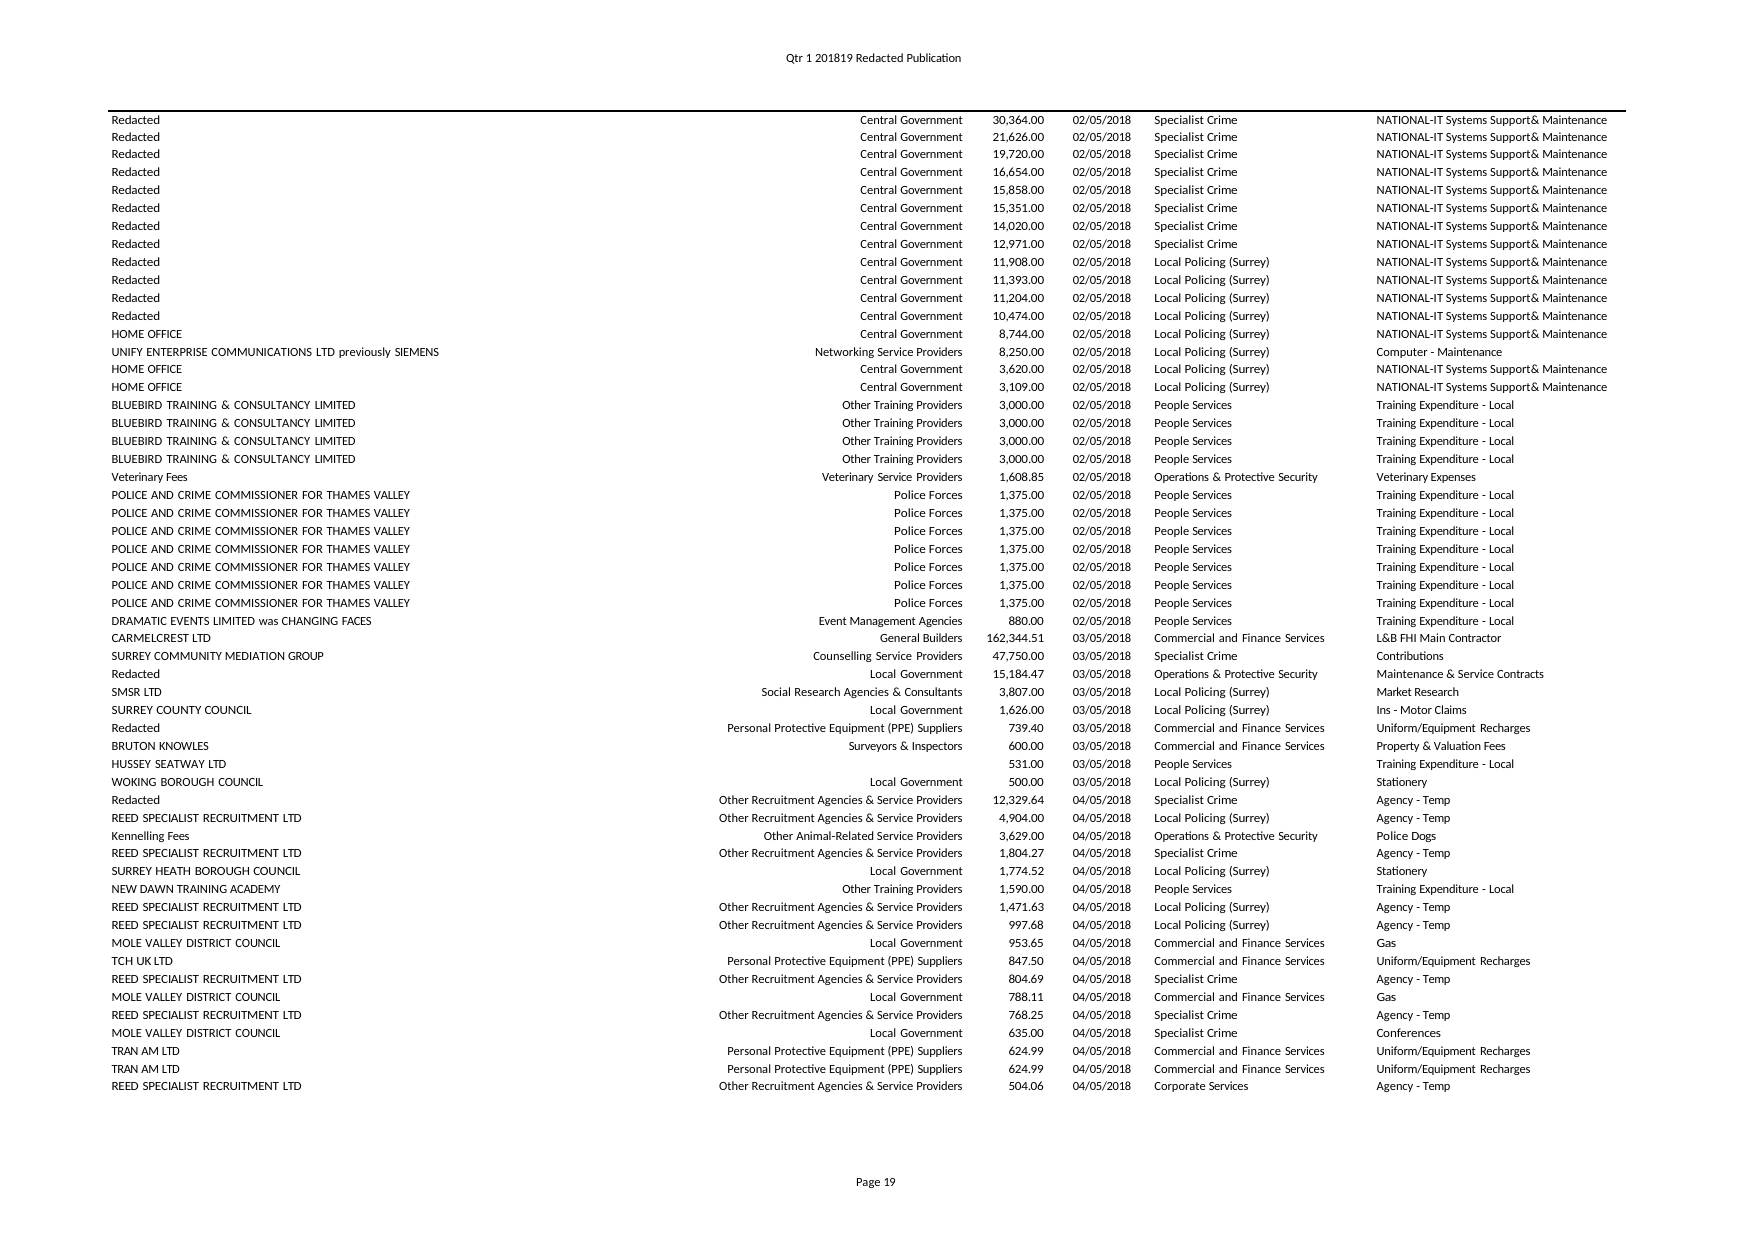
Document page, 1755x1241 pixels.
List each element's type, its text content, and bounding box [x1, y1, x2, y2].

table_cell 03/05/2018 [1050, 666, 1151, 683]
table_cell 3,000.00 [965, 415, 1050, 433]
table_cell POLICE AND CRIME COMMISSIONER FOR THAMES VALLEY [108, 540, 673, 558]
table_cell 04/05/2018 [1050, 1060, 1151, 1078]
table_cell TCH UK LTD [108, 953, 673, 970]
table_cell 02/05/2018 [1050, 164, 1151, 182]
table_cell Stationery [1373, 863, 1626, 881]
table_cell MOLE VALLEY DISTRICT COUNCIL [108, 988, 673, 1006]
table_cell Other Animal-Related Service Providers [673, 827, 964, 845]
table_cell Redacted [108, 666, 673, 683]
table_cell 1,375.00 [965, 540, 1050, 558]
table_cell Local Policing (Surrey) [1151, 253, 1373, 271]
table_cell POLICE AND CRIME COMMISSIONER FOR THAMES VALLEY [108, 486, 673, 504]
table_cell 1,375.00 [965, 558, 1050, 576]
table_cell 03/05/2018 [1050, 719, 1151, 737]
table_cell 1,471.63 [965, 899, 1050, 916]
table_cell Agency - Temp [1373, 1078, 1626, 1095]
table_cell Specialist Crime [1151, 128, 1373, 146]
table_cell 04/05/2018 [1050, 935, 1151, 952]
table_cell SMSR LTD [108, 684, 673, 701]
table_cell 03/05/2018 [1050, 755, 1151, 773]
table_cell Operations & Protective Security [1151, 827, 1373, 845]
table_cell Local Government [673, 988, 964, 1006]
table_cell DRAMATIC EVENTS LIMITED was CHANGING FACES [108, 612, 673, 630]
table_cell Training Expenditure - Local [1373, 594, 1626, 612]
table_cell 788.11 [965, 988, 1050, 1006]
table_cell REED SPECIALIST RECRUITMENT LTD [108, 916, 673, 934]
table_cell Other Recruitment Agencies & Service Providers [673, 1006, 964, 1024]
table_cell 8,250.00 [965, 343, 1050, 361]
table_cell Contributions [1373, 648, 1626, 666]
table_cell Local Policing (Surrey) [1151, 361, 1373, 379]
table_cell 02/05/2018 [1050, 289, 1151, 307]
table_cell 635.00 [965, 1024, 1050, 1042]
table_cell 02/05/2018 [1050, 576, 1151, 594]
table_cell Agency - Temp [1373, 1006, 1626, 1024]
table_cell NATIONAL-IT Systems Support& Maintenance [1373, 361, 1626, 379]
table_cell People Services [1151, 433, 1373, 451]
table_cell Local Policing (Surrey) [1151, 271, 1373, 289]
table_cell Central Government [673, 289, 964, 307]
table_cell 02/05/2018 [1050, 253, 1151, 271]
table_cell Local Government [673, 1024, 964, 1042]
table_cell Personal Protective Equipment (PPE) Suppliers [673, 1042, 964, 1060]
table_cell 10,474.00 [965, 307, 1050, 325]
table_cell 04/05/2018 [1050, 791, 1151, 809]
table_cell 880.00 [965, 612, 1050, 630]
table_cell 504.06 [965, 1078, 1050, 1095]
table_cell Property & Valuation Fees [1373, 737, 1626, 755]
table_cell Central Government [673, 182, 964, 199]
table_cell Central Government [673, 253, 964, 271]
table_cell REED SPECIALIST RECRUITMENT LTD [108, 899, 673, 916]
table_cell Central Government [673, 146, 964, 164]
table_cell Local Policing (Surrey) [1151, 701, 1373, 719]
table_cell People Services [1151, 594, 1373, 612]
table_cell Police Forces [673, 558, 964, 576]
table_cell Training Expenditure - Local [1373, 612, 1626, 630]
table_cell People Services [1151, 451, 1373, 468]
table_cell Local Government [673, 863, 964, 881]
table_cell Central Government [673, 112, 964, 128]
table_cell Local Policing (Surrey) [1151, 307, 1373, 325]
table_cell People Services [1151, 612, 1373, 630]
table_cell Specialist Crime [1151, 164, 1373, 182]
table_cell 02/05/2018 [1050, 594, 1151, 612]
table_cell Redacted [108, 307, 673, 325]
table_cell Veterinary Service Providers [673, 469, 964, 486]
table_cell Corporate Services [1151, 1078, 1373, 1095]
table_cell Central Government [673, 325, 964, 343]
table_cell Specialist Crime [1151, 146, 1373, 164]
table_cell Specialist Crime [1151, 791, 1373, 809]
table_cell Redacted [108, 235, 673, 253]
table_cell 02/05/2018 [1050, 397, 1151, 415]
table_cell Specialist Crime [1151, 200, 1373, 217]
table_cell 03/05/2018 [1050, 648, 1151, 666]
table_cell Training Expenditure - Local [1373, 415, 1626, 433]
table_cell POLICE AND CRIME COMMISSIONER FOR THAMES VALLEY [108, 558, 673, 576]
table_cell 02/05/2018 [1050, 200, 1151, 217]
table_cell Redacted [108, 271, 673, 289]
table_cell Networking Service Providers [673, 343, 964, 361]
table_cell Commercial and Finance Services [1151, 719, 1373, 737]
table_cell People Services [1151, 397, 1373, 415]
table_cell HOME OFFICE [108, 379, 673, 397]
table_cell 02/05/2018 [1050, 612, 1151, 630]
table_cell Commercial and Finance Services [1151, 953, 1373, 970]
table_cell NATIONAL-IT Systems Support& Maintenance [1373, 200, 1626, 217]
table_cell People Services [1151, 504, 1373, 522]
table_cell Police Forces [673, 486, 964, 504]
table_cell 997.68 [965, 916, 1050, 934]
table_cell Central Government [673, 164, 964, 182]
table_cell 3,109.00 [965, 379, 1050, 397]
table_cell Local Policing (Surrey) [1151, 684, 1373, 701]
table_cell Other Recruitment Agencies & Service Providers [673, 809, 964, 827]
table_cell Agency - Temp [1373, 809, 1626, 827]
table_cell Other Training Providers [673, 881, 964, 898]
table_cell Redacted [108, 182, 673, 199]
table_cell Gas [1373, 988, 1626, 1006]
table_cell 04/05/2018 [1050, 1006, 1151, 1024]
table_cell Commercial and Finance Services [1151, 1060, 1373, 1078]
table_cell Local Policing (Surrey) [1151, 289, 1373, 307]
table_cell People Services [1151, 486, 1373, 504]
table_cell Redacted [108, 112, 673, 128]
table_cell Local Policing (Surrey) [1151, 773, 1373, 791]
table_cell Agency - Temp [1373, 970, 1626, 988]
table_cell 02/05/2018 [1050, 307, 1151, 325]
table_cell Redacted [108, 253, 673, 271]
table_cell Social Research Agencies & Consultants [673, 684, 964, 701]
table_cell Specialist Crime [1151, 235, 1373, 253]
table_cell Redacted [108, 146, 673, 164]
table_cell Central Government [673, 218, 964, 235]
table_cell 04/05/2018 [1050, 970, 1151, 988]
table_cell 04/05/2018 [1050, 899, 1151, 916]
table_cell 14,020.00 [965, 218, 1050, 235]
table_cell 02/05/2018 [1050, 112, 1151, 128]
table_cell NEW DAWN TRAINING ACADEMY [108, 881, 673, 898]
table_cell 03/05/2018 [1050, 701, 1151, 719]
table_cell Training Expenditure - Local [1373, 433, 1626, 451]
table_cell 3,629.00 [965, 827, 1050, 845]
table_cell Veterinary Expenses [1373, 469, 1626, 486]
table_cell Central Government [673, 235, 964, 253]
table_cell REED SPECIALIST RECRUITMENT LTD [108, 845, 673, 863]
table_cell TRAN AM LTD [108, 1042, 673, 1060]
table_cell REED SPECIALIST RECRUITMENT LTD [108, 1078, 673, 1095]
table_cell 02/05/2018 [1050, 451, 1151, 468]
table_cell Local Policing (Surrey) [1151, 325, 1373, 343]
table_cell Redacted [108, 289, 673, 307]
table_cell 1,375.00 [965, 522, 1050, 540]
table_cell NATIONAL-IT Systems Support& Maintenance [1373, 182, 1626, 199]
table_cell Central Government [673, 200, 964, 217]
table_cell Specialist Crime [1151, 845, 1373, 863]
table_cell L&B FHI Main Contractor [1373, 630, 1626, 648]
table_cell 02/05/2018 [1050, 361, 1151, 379]
table_cell 953.65 [965, 935, 1050, 952]
table_cell Other Training Providers [673, 397, 964, 415]
table_cell SURREY COMMUNITY MEDIATION GROUP [108, 648, 673, 666]
table_cell NATIONAL-IT Systems Support& Maintenance [1373, 112, 1626, 128]
table_cell Central Government [673, 361, 964, 379]
table_cell Specialist Crime [1151, 182, 1373, 199]
table_cell Market Research [1373, 684, 1626, 701]
table_cell 02/05/2018 [1050, 522, 1151, 540]
table_cell CARMELCREST LTD [108, 630, 673, 648]
table_cell 03/05/2018 [1050, 684, 1151, 701]
table_cell 04/05/2018 [1050, 863, 1151, 881]
table_cell 1,626.00 [965, 701, 1050, 719]
table_cell People Services [1151, 522, 1373, 540]
table_cell NATIONAL-IT Systems Support& Maintenance [1373, 218, 1626, 235]
table_cell 15,351.00 [965, 200, 1050, 217]
table_cell 02/05/2018 [1050, 486, 1151, 504]
table_cell Gas [1373, 935, 1626, 952]
table_cell Agency - Temp [1373, 899, 1626, 916]
table_cell Redacted [108, 200, 673, 217]
table_cell Computer - Maintenance [1373, 343, 1626, 361]
table_cell Agency - Temp [1373, 845, 1626, 863]
table_cell Operations & Protective Security [1151, 469, 1373, 486]
table_cell Other Recruitment Agencies & Service Providers [673, 970, 964, 988]
table_cell 04/05/2018 [1050, 1024, 1151, 1042]
table_cell 600.00 [965, 737, 1050, 755]
table_cell 04/05/2018 [1050, 827, 1151, 845]
table_cell 02/05/2018 [1050, 433, 1151, 451]
table_cell Other Training Providers [673, 451, 964, 468]
table_cell Personal Protective Equipment (PPE) Suppliers [673, 719, 964, 737]
table_cell NATIONAL-IT Systems Support& Maintenance [1373, 307, 1626, 325]
table_cell NATIONAL-IT Systems Support& Maintenance [1373, 325, 1626, 343]
table_cell 531.00 [965, 755, 1050, 773]
table_cell Training Expenditure - Local [1373, 451, 1626, 468]
table_cell BRUTON KNOWLES [108, 737, 673, 755]
table_cell Redacted [108, 791, 673, 809]
table_cell POLICE AND CRIME COMMISSIONER FOR THAMES VALLEY [108, 504, 673, 522]
table_cell UNIFY ENTERPRISE COMMUNICATIONS LTD previously SIEMENS [108, 343, 673, 361]
table_cell Commercial and Finance Services [1151, 737, 1373, 755]
table_cell Other Recruitment Agencies & Service Providers [673, 899, 964, 916]
table_cell Police Forces [673, 594, 964, 612]
table_cell 02/05/2018 [1050, 235, 1151, 253]
table_cell Local Government [673, 773, 964, 791]
table_cell HUSSEY SEATWAY LTD [108, 755, 673, 773]
table_cell 47,750.00 [965, 648, 1050, 666]
table_cell POLICE AND CRIME COMMISSIONER FOR THAMES VALLEY [108, 522, 673, 540]
table_cell People Services [1151, 881, 1373, 898]
table_cell Other Recruitment Agencies & Service Providers [673, 791, 964, 809]
table_cell 12,971.00 [965, 235, 1050, 253]
table_cell MOLE VALLEY DISTRICT COUNCIL [108, 1024, 673, 1042]
table_cell Training Expenditure - Local [1373, 540, 1626, 558]
table_cell 03/05/2018 [1050, 737, 1151, 755]
table_cell Police Forces [673, 576, 964, 594]
table_cell 02/05/2018 [1050, 343, 1151, 361]
table_cell 02/05/2018 [1050, 504, 1151, 522]
table_cell 4,904.00 [965, 809, 1050, 827]
table_cell 02/05/2018 [1050, 128, 1151, 146]
table_cell Training Expenditure - Local [1373, 522, 1626, 540]
table_cell 1,608.85 [965, 469, 1050, 486]
table_cell Specialist Crime [1151, 112, 1373, 128]
table_cell 02/05/2018 [1050, 271, 1151, 289]
table_cell Training Expenditure - Local [1373, 755, 1626, 773]
table_cell 04/05/2018 [1050, 953, 1151, 970]
table_cell 02/05/2018 [1050, 469, 1151, 486]
table_cell 02/05/2018 [1050, 379, 1151, 397]
table_cell Specialist Crime [1151, 648, 1373, 666]
table_cell NATIONAL-IT Systems Support& Maintenance [1373, 379, 1626, 397]
table_cell Other Training Providers [673, 433, 964, 451]
table_cell 768.25 [965, 1006, 1050, 1024]
table_cell Training Expenditure - Local [1373, 397, 1626, 415]
table_cell Redacted [108, 164, 673, 182]
table_cell NATIONAL-IT Systems Support& Maintenance [1373, 164, 1626, 182]
table_cell 1,375.00 [965, 504, 1050, 522]
table_cell Police Dogs [1373, 827, 1626, 845]
table_cell 02/05/2018 [1050, 558, 1151, 576]
table_cell Conferences [1373, 1024, 1626, 1042]
table_cell Ins - Motor Claims [1373, 701, 1626, 719]
table_cell SURREY COUNTY COUNCIL [108, 701, 673, 719]
table_cell 1,774.52 [965, 863, 1050, 881]
table_cell Surveyors & Inspectors [673, 737, 964, 755]
table_cell Local Policing (Surrey) [1151, 863, 1373, 881]
table_cell 02/05/2018 [1050, 415, 1151, 433]
table_cell Other Recruitment Agencies & Service Providers [673, 1078, 964, 1095]
table_cell 11,393.00 [965, 271, 1050, 289]
table_cell Police Forces [673, 540, 964, 558]
table_cell 11,908.00 [965, 253, 1050, 271]
table_cell NATIONAL-IT Systems Support& Maintenance [1373, 146, 1626, 164]
table_cell People Services [1151, 558, 1373, 576]
table_cell Uniform/Equipment Recharges [1373, 1042, 1626, 1060]
table_cell Local Government [673, 666, 964, 683]
table_cell Local Policing (Surrey) [1151, 379, 1373, 397]
table_cell 847.50 [965, 953, 1050, 970]
table_cell NATIONAL-IT Systems Support& Maintenance [1373, 271, 1626, 289]
table_cell 04/05/2018 [1050, 1042, 1151, 1060]
table_cell 804.69 [965, 970, 1050, 988]
table_cell HOME OFFICE [108, 325, 673, 343]
table_cell BLUEBIRD TRAINING & CONSULTANCY LIMITED [108, 451, 673, 468]
table_cell 04/05/2018 [1050, 1078, 1151, 1095]
table_cell NATIONAL-IT Systems Support& Maintenance [1373, 253, 1626, 271]
table_cell Other Recruitment Agencies & Service Providers [673, 845, 964, 863]
table_cell Kennelling Fees [108, 827, 673, 845]
table_cell 500.00 [965, 773, 1050, 791]
table_cell HOME OFFICE [108, 361, 673, 379]
table_cell Maintenance & Service Contracts [1373, 666, 1626, 683]
table_cell NATIONAL-IT Systems Support& Maintenance [1373, 128, 1626, 146]
table_cell 19,720.00 [965, 146, 1050, 164]
table_cell Event Management Agencies [673, 612, 964, 630]
table_cell BLUEBIRD TRAINING & CONSULTANCY LIMITED [108, 433, 673, 451]
table_cell Uniform/Equipment Recharges [1373, 953, 1626, 970]
table_cell Redacted [108, 218, 673, 235]
table_cell 11,204.00 [965, 289, 1050, 307]
table_cell Central Government [673, 271, 964, 289]
table_cell 162,344.51 [965, 630, 1050, 648]
table_cell NATIONAL-IT Systems Support& Maintenance [1373, 289, 1626, 307]
table_cell Police Forces [673, 504, 964, 522]
table_cell Commercial and Finance Services [1151, 935, 1373, 952]
table_cell Local Policing (Surrey) [1151, 899, 1373, 916]
table_cell REED SPECIALIST RECRUITMENT LTD [108, 809, 673, 827]
table_cell REED SPECIALIST RECRUITMENT LTD [108, 970, 673, 988]
table_cell Redacted [108, 128, 673, 146]
table_cell Specialist Crime [1151, 1006, 1373, 1024]
table_cell 1,375.00 [965, 576, 1050, 594]
table_cell 02/05/2018 [1050, 540, 1151, 558]
table_cell 15,184.47 [965, 666, 1050, 683]
table_cell SURREY HEATH BOROUGH COUNCIL [108, 863, 673, 881]
table_cell Other Training Providers [673, 415, 964, 433]
table_cell Uniform/Equipment Recharges [1373, 1060, 1626, 1078]
table_cell Local Policing (Surrey) [1151, 809, 1373, 827]
table_cell People Services [1151, 576, 1373, 594]
table_cell Training Expenditure - Local [1373, 558, 1626, 576]
table_cell Agency - Temp [1373, 916, 1626, 934]
table_cell Local Government [673, 935, 964, 952]
table_cell 12,329.64 [965, 791, 1050, 809]
table_cell Stationery [1373, 773, 1626, 791]
table_cell 03/05/2018 [1050, 630, 1151, 648]
table_cell 15,858.00 [965, 182, 1050, 199]
table_cell Commercial and Finance Services [1151, 988, 1373, 1006]
table_cell 3,620.00 [965, 361, 1050, 379]
table_cell Personal Protective Equipment (PPE) Suppliers [673, 953, 964, 970]
table_cell 8,744.00 [965, 325, 1050, 343]
table_cell 1,590.00 [965, 881, 1050, 898]
table_cell 1,375.00 [965, 486, 1050, 504]
table_cell Training Expenditure - Local [1373, 504, 1626, 522]
table_cell 3,807.00 [965, 684, 1050, 701]
table_cell People Services [1151, 415, 1373, 433]
table_cell General Builders [673, 630, 964, 648]
table_cell Training Expenditure - Local [1373, 486, 1626, 504]
table_cell 16,654.00 [965, 164, 1050, 182]
table_cell Uniform/Equipment Recharges [1373, 719, 1626, 737]
table_cell 04/05/2018 [1050, 988, 1151, 1006]
table_cell 739.40 [965, 719, 1050, 737]
table_cell 02/05/2018 [1050, 146, 1151, 164]
table_cell BLUEBIRD TRAINING & CONSULTANCY LIMITED [108, 415, 673, 433]
table_cell Local Government [673, 701, 964, 719]
table_cell POLICE AND CRIME COMMISSIONER FOR THAMES VALLEY [108, 594, 673, 612]
table_cell MOLE VALLEY DISTRICT COUNCIL [108, 935, 673, 952]
table_cell 02/05/2018 [1050, 325, 1151, 343]
table_cell 04/05/2018 [1050, 809, 1151, 827]
table_cell 03/05/2018 [1050, 773, 1151, 791]
table_cell 04/05/2018 [1050, 881, 1151, 898]
table_cell BLUEBIRD TRAINING & CONSULTANCY LIMITED [108, 397, 673, 415]
table_cell Central Government [673, 307, 964, 325]
table_cell 02/05/2018 [1050, 218, 1151, 235]
table_cell Specialist Crime [1151, 218, 1373, 235]
table_cell Personal Protective Equipment (PPE) Suppliers [673, 1060, 964, 1078]
table_cell POLICE AND CRIME COMMISSIONER FOR THAMES VALLEY [108, 576, 673, 594]
table_cell 30,364.00 [965, 112, 1050, 128]
table_cell Commercial and Finance Services [1151, 1042, 1373, 1060]
table_cell 1,375.00 [965, 594, 1050, 612]
table_cell Other Recruitment Agencies & Service Providers [673, 916, 964, 934]
table_cell 3,000.00 [965, 451, 1050, 468]
table_cell 624.99 [965, 1042, 1050, 1060]
table_cell Central Government [673, 379, 964, 397]
table_cell [673, 755, 964, 773]
table_cell Local Policing (Surrey) [1151, 343, 1373, 361]
table_cell Training Expenditure - Local [1373, 576, 1626, 594]
table_cell 3,000.00 [965, 433, 1050, 451]
table_cell Local Policing (Surrey) [1151, 916, 1373, 934]
table_cell 02/05/2018 [1050, 182, 1151, 199]
table_cell People Services [1151, 540, 1373, 558]
table_cell Central Government [673, 128, 964, 146]
table_cell People Services [1151, 755, 1373, 773]
table_cell Veterinary Fees [108, 469, 673, 486]
table_cell Agency - Temp [1373, 791, 1626, 809]
table_cell Operations & Protective Security [1151, 666, 1373, 683]
table_cell REED SPECIALIST RECRUITMENT LTD [108, 1006, 673, 1024]
table_cell Specialist Crime [1151, 970, 1373, 988]
table_cell Counselling Service Providers [673, 648, 964, 666]
table_cell NATIONAL-IT Systems Support& Maintenance [1373, 235, 1626, 253]
table_cell 04/05/2018 [1050, 845, 1151, 863]
table_cell 21,626.00 [965, 128, 1050, 146]
table_cell 04/05/2018 [1050, 916, 1151, 934]
table_cell Police Forces [673, 522, 964, 540]
table_cell Commercial and Finance Services [1151, 630, 1373, 648]
table_cell TRAN AM LTD [108, 1060, 673, 1078]
table_cell Redacted [108, 719, 673, 737]
table_cell WOKING BOROUGH COUNCIL [108, 773, 673, 791]
table_cell 624.99 [965, 1060, 1050, 1078]
table_cell 3,000.00 [965, 397, 1050, 415]
table_cell 1,804.27 [965, 845, 1050, 863]
table_cell Specialist Crime [1151, 1024, 1373, 1042]
table_cell Training Expenditure - Local [1373, 881, 1626, 898]
